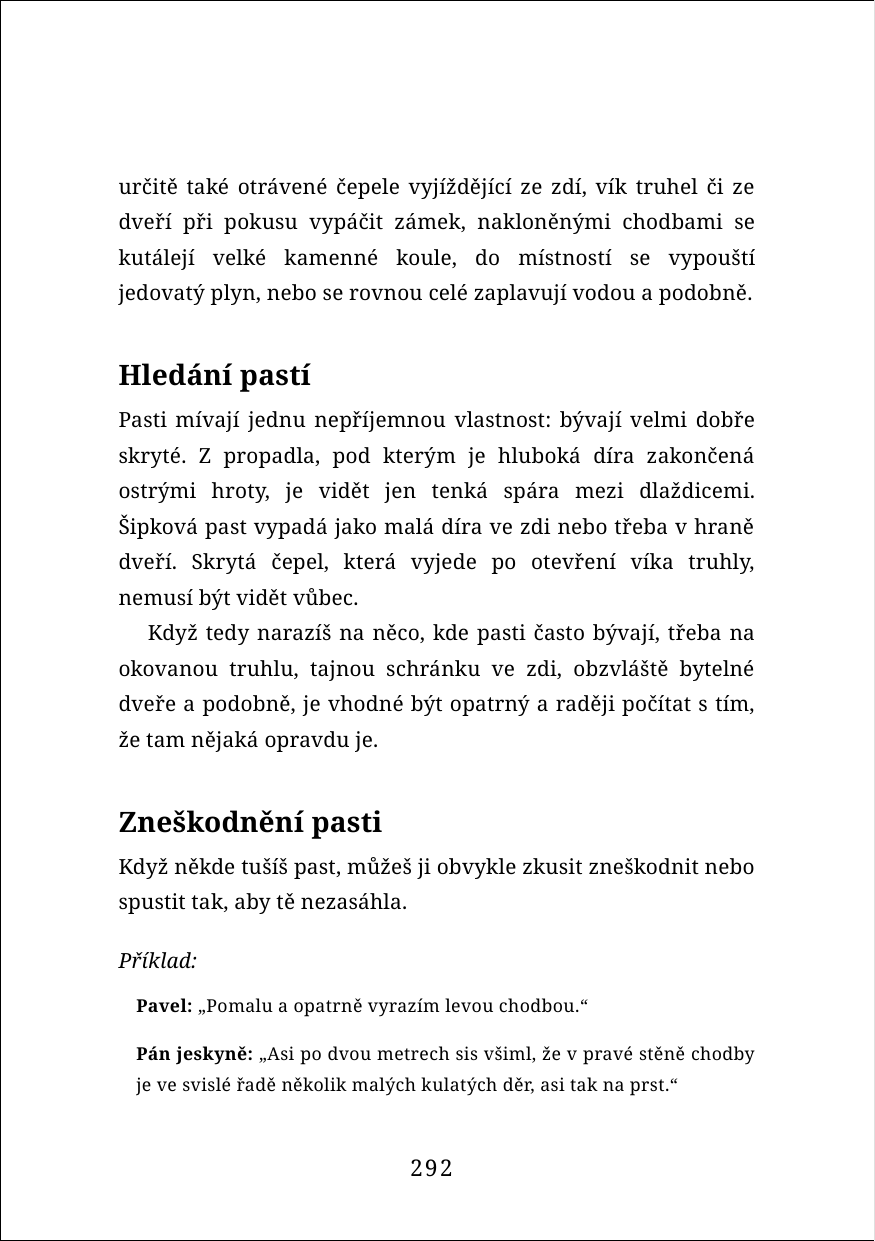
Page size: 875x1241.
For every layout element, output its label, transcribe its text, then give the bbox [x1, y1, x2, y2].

text Pasti mívají jednu nepříjemnou vlastnost: bývají velmi dobře skryté. Z propadla, pod kterým je hluboká díra zakončená ostrými hroty, je vidět jen tenká spára mezi dlaždicemi. Šipková past vypadá jako malá díra ve zdi nebo třeba v hraně dveří. Skrytá čepel, která vyjede po otevření víka truhly, nemusí být vidět vůbec. Když tedy narazíš na něco, kde pasti často bývají, třeba na okovanou truhlu, tajnou schránku ve zdi, obzvláště bytelné dveře a podobně, je vhodné být opatrný a raději počítat s tím, že tam nějaká opravdu je. [118, 405, 756, 753]
text Příklad: [118, 947, 756, 975]
subtitle Zneškodnění pasti [118, 802, 756, 840]
text Pavel: „Pomalu a opatrně vyrazím levou chodbou.“ [136, 994, 756, 1018]
subtitle Hledání pastí [118, 355, 756, 393]
text určitě také otrávené čepele vyjíždějící ze zdí, vík truhel či ze dveří při pokusu vypáčit zámek, nakloněnými chodbami se kutálejí velké kamenné koule, do místností se vypouští jedovatý plyn, nebo se rovnou celé zaplavují vodou a podobně. [118, 172, 756, 307]
text Pán jeskyně: „Asi po dvou metrech sis všiml, že v pravé stěně chodby je ve svislé řadě několik malých kulatých děr, asi tak na prst.“ [136, 1042, 756, 1096]
text Když někde tušíš past, můžeš ji obvykle zkusit zneškodnit nebo spustit tak, aby tě nezasáhla. [118, 852, 756, 916]
